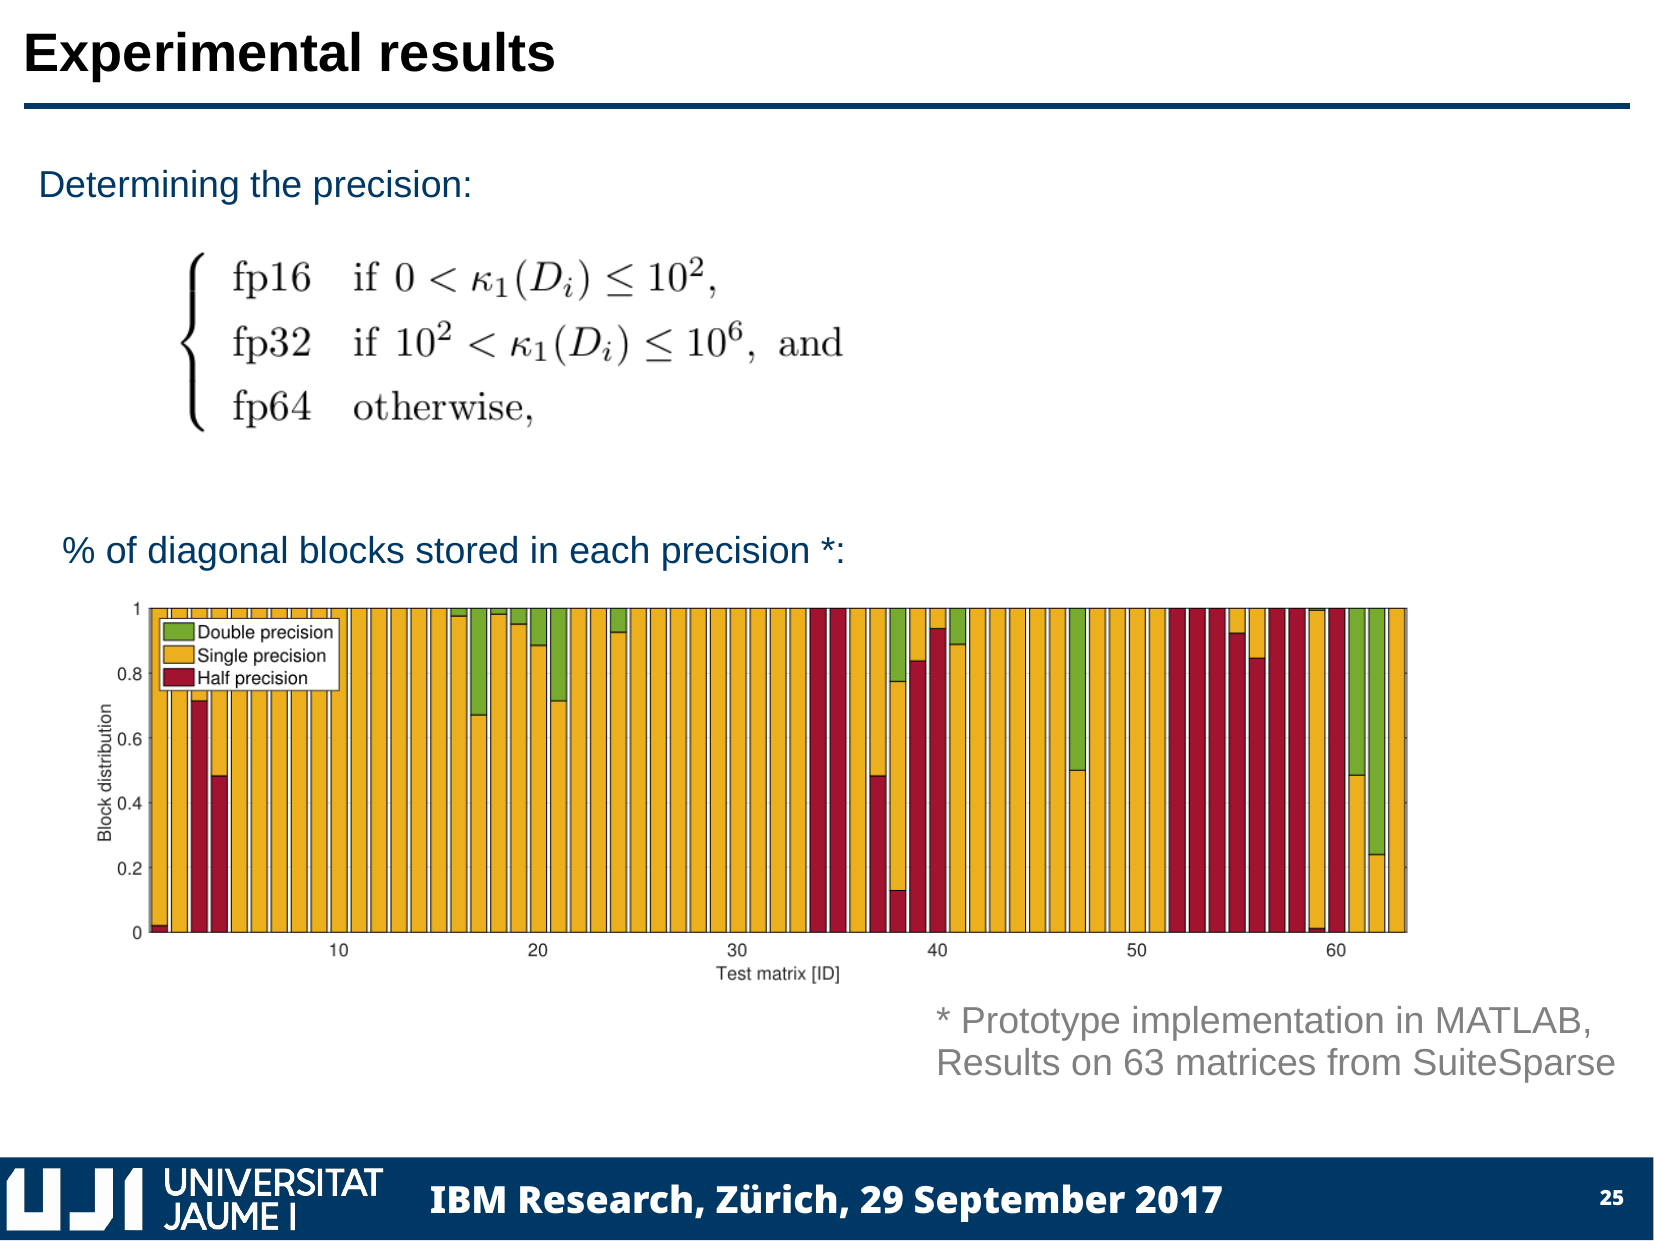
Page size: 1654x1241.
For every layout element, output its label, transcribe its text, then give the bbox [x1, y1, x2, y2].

picture [59, 566, 1441, 999]
picture [153, 224, 886, 451]
text_box * Prototype implementation in MATLAB, Results on 63 matrices from SuiteSparse [921, 992, 1632, 1091]
picture [0, 1158, 390, 1241]
title Experimental results [23, 0, 1630, 107]
text_box Determining the precision: [23, 156, 488, 214]
text_box % of diagonal blocks stored in each precision *: [47, 522, 861, 580]
